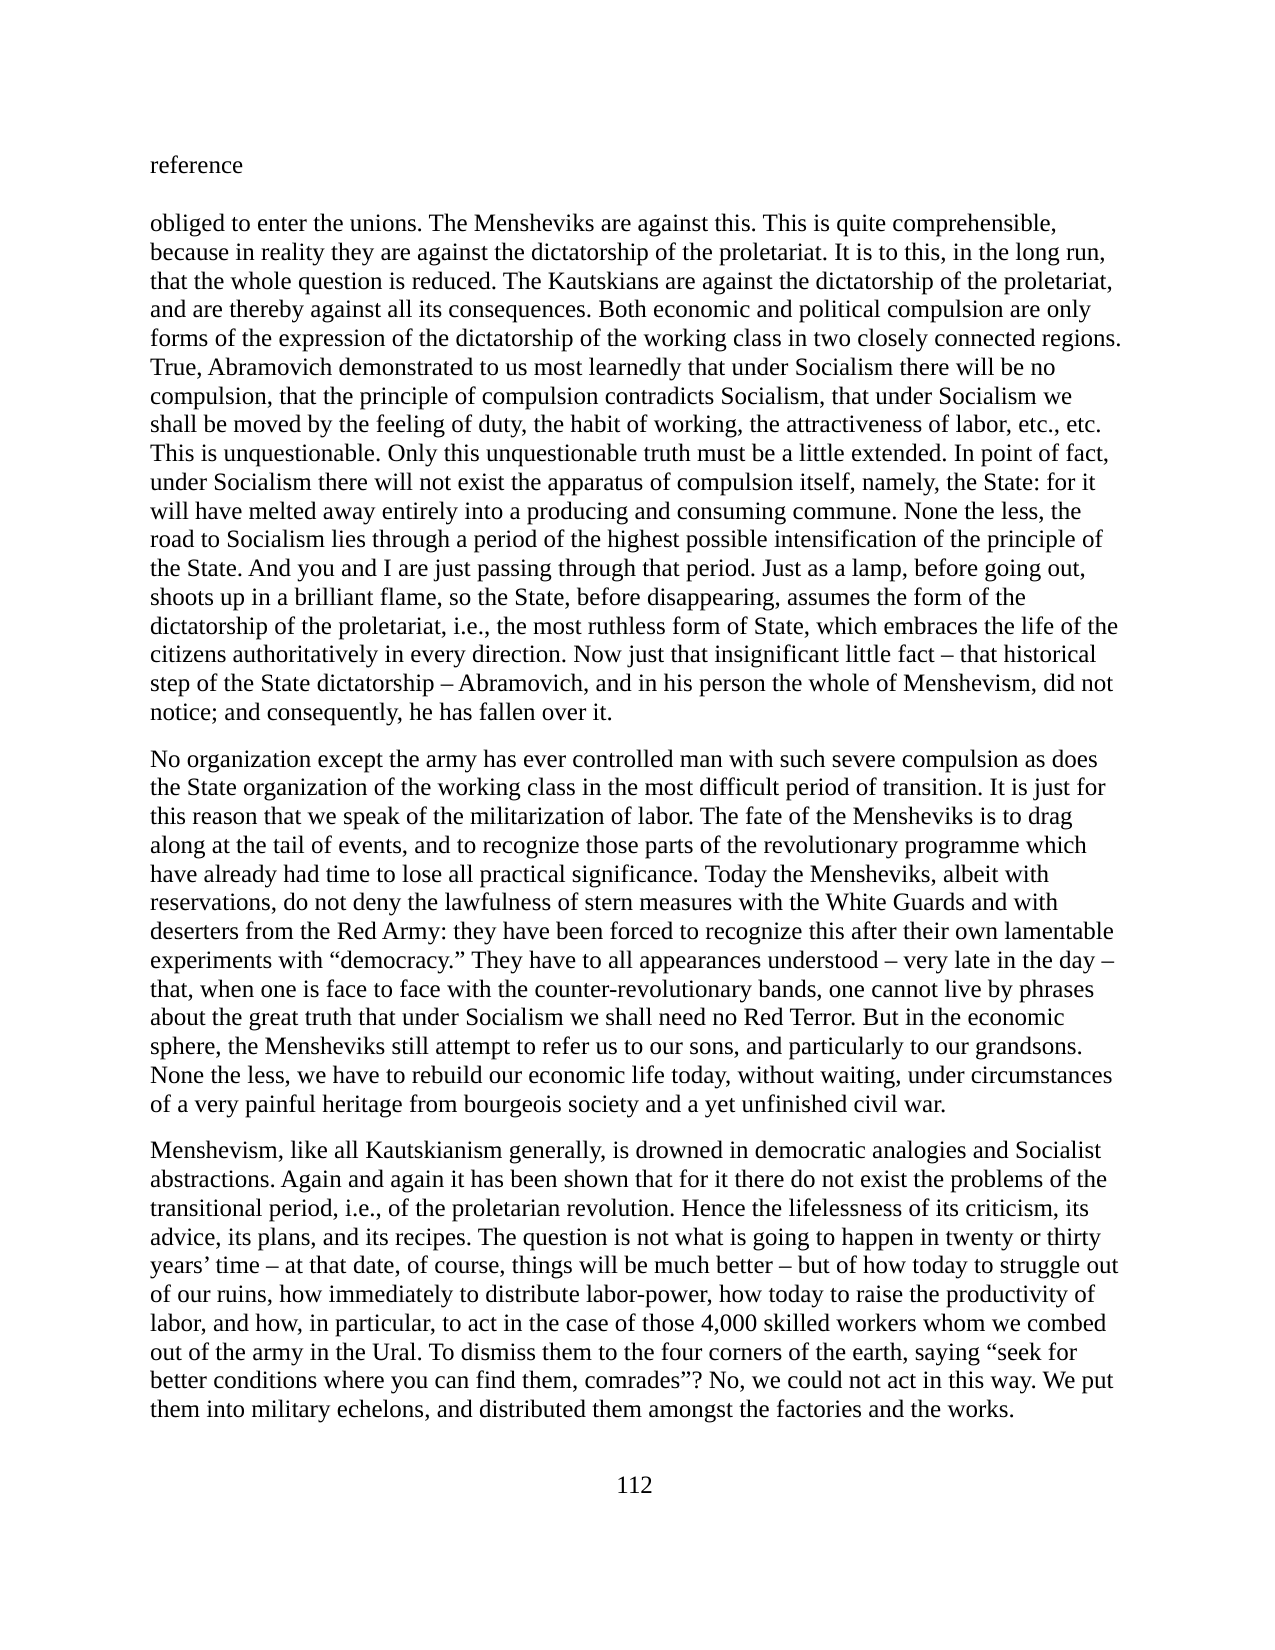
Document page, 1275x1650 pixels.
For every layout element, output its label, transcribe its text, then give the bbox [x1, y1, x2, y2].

text obliged to enter the unions. The Mensheviks are against this. This is quite comprehensible, because in reality they are against the dictatorship of the proletariat. It is to this, in the long run, that the whole question is reduced. The Kautskians are against the dictatorship of the proletariat, and are thereby against all its consequences. Both economic and political compulsion are only forms of the expression of the dictatorship of the working class in two closely connected regions. True, Abramovich demonstrated to us most learnedly that under Socialism there will be no compulsion, that the principle of compulsion contradicts Socialism, that under Socialism we shall be moved by the feeling of duty, the habit of working, the attractiveness of labor, etc., etc. This is unquestionable. Only this unquestionable truth must be a little extended. In point of fact, under Socialism there will not exist the apparatus of compulsion itself, namely, the State: for it will have melted away entirely into a producing and consuming commune. None the less, the road to Socialism lies through a period of the highest possible intensification of the principle of the State. And you and I are just passing through that period. Just as a lamp, before going out, shoots up in a brilliant flame, so the State, before disappearing, assumes the form of the dictatorship of the proletariat, i.e., the most ruthless form of State, which embraces the life of the citizens authoritatively in every direction. Now just that insignificant little fact – that historical step of the State dictatorship – Abramovich, and in his person the whole of Menshevism, did not notice; and consequently, he has fallen over it. [150, 208, 1125, 726]
text No organization except the army has ever controlled man with such severe compulsion as does the State organization of the working class in the most difficult period of transition. It is just for this reason that we speak of the militarization of labor. The fate of the Mensheviks is to drag along at the tail of events, and to recognize those parts of the revolutionary programme which have already had time to lose all practical significance. Today the Mensheviks, albeit with reservations, do not deny the lawfulness of stern measures with the White Guards and with deserters from the Red Army: they have been forced to recognize this after their own lamentable experiments with “democracy.” They have to all appearances understood – very late in the day – that, when one is face to face with the counter-revolutionary bands, one cannot live by phrases about the great truth that under Socialism we shall need no Red Terror. But in the economic sphere, the Mensheviks still attempt to refer us to our sons, and particularly to our grandsons. None the less, we have to rebuild our economic life today, without waiting, under circumstances of a very painful heritage from bourgeois society and a yet unfinished civil war. [150, 744, 1125, 1117]
text Menshevism, like all Kautskianism generally, is drowned in democratic analogies and Socialist abstractions. Again and again it has been shown that for it there do not exist the problems of the transitional period, i.e., of the proletarian revolution. Hence the lifelessness of its criticism, its advice, its plans, and its recipes. The question is not what is going to happen in twenty or thirty years’ time – at that date, of course, things will be much better – but of how today to struggle out of our ruins, how immediately to distribute labor-power, how today to raise the productivity of labor, and how, in particular, to act in the case of those 4,000 skilled workers whom we combed out of the army in the Ural. To dismiss them to the four corners of the earth, saying “seek for better conditions where you can find them, comrades”? No, we could not act in this way. We put them into military echelons, and distributed them amongst the factories and the works. [150, 1135, 1125, 1423]
